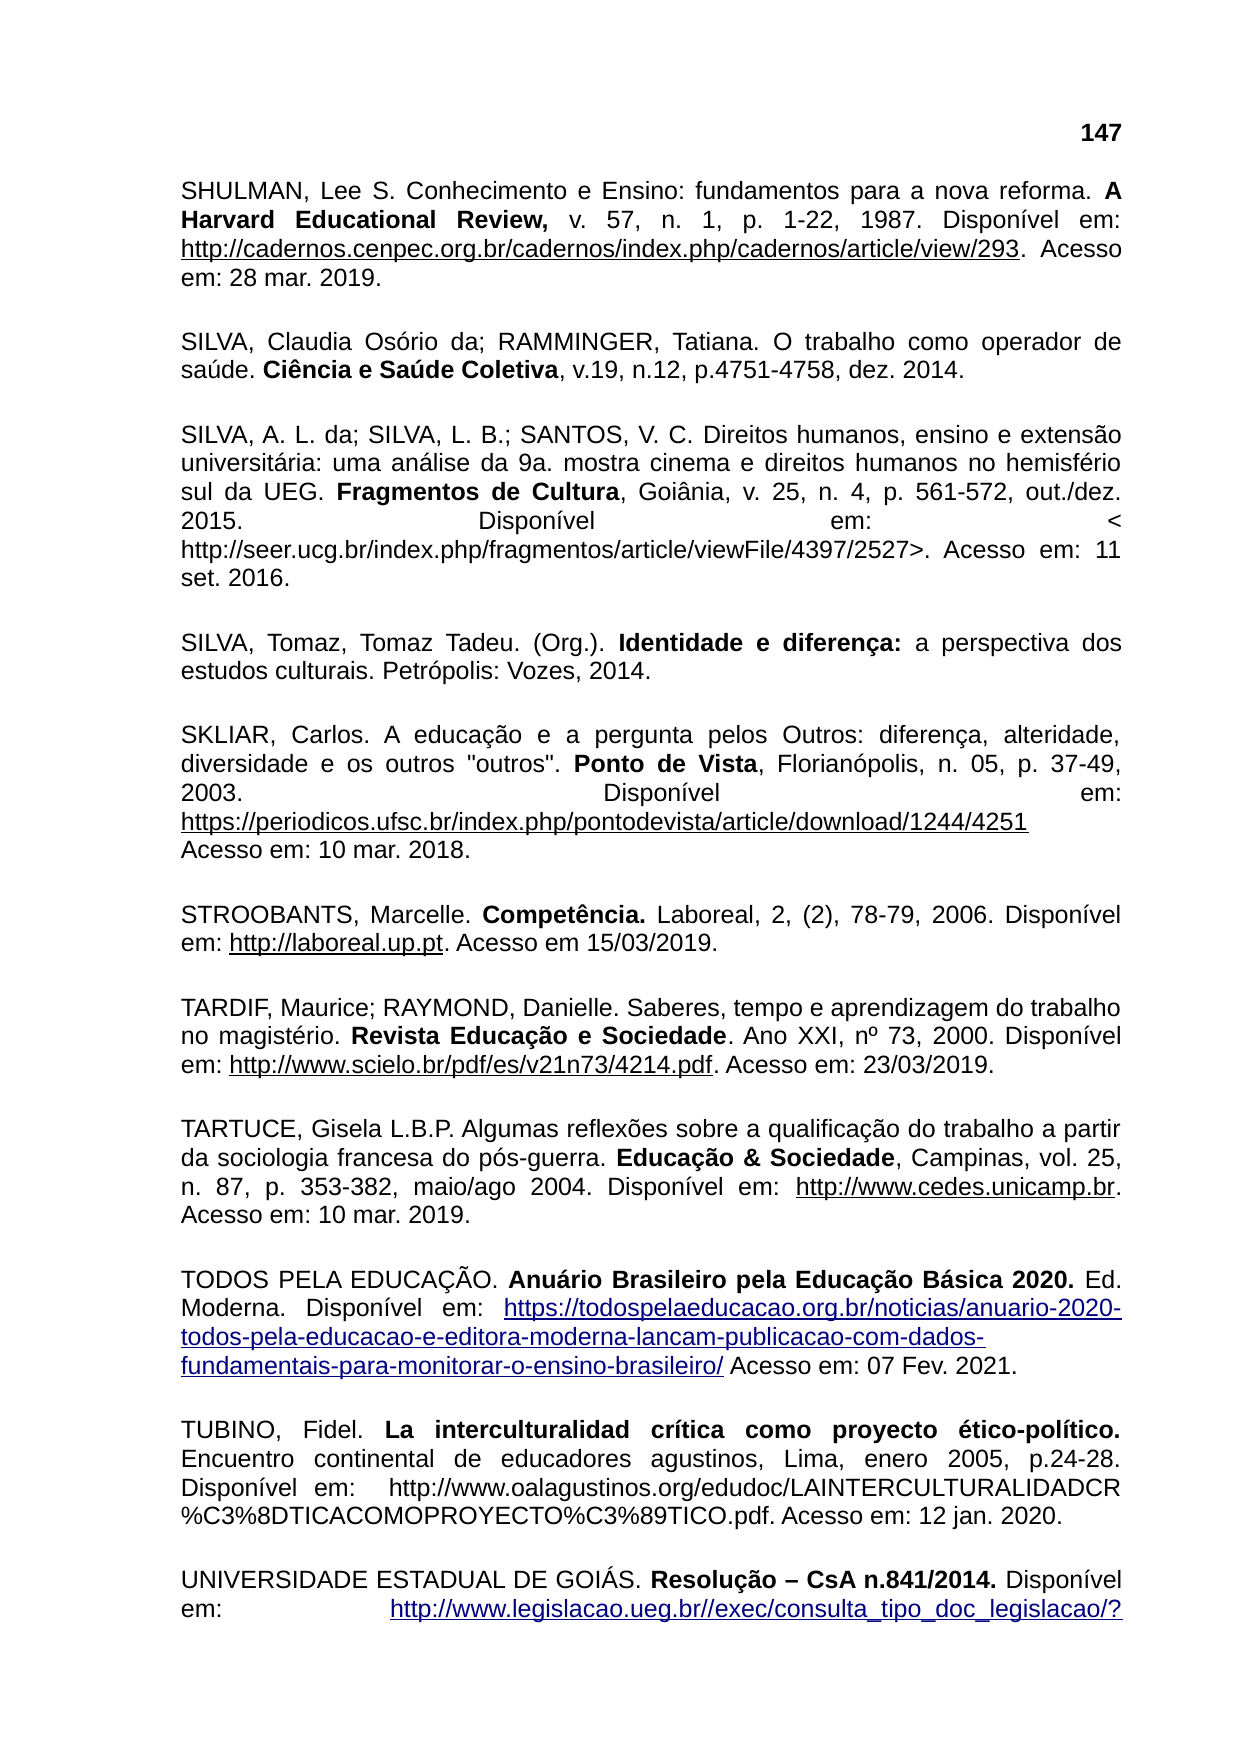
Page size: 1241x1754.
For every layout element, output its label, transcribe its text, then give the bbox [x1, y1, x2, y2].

text STROOBANTS, Marcelle. Competência. Laboreal, 2, (2), 78-79, 2006. Disponível em: http://laboreal.up.pt. Acesso em 15/03/2019. [181, 900, 1122, 957]
text SILVA, Tomaz, Tomaz Tadeu. (Org.). Identidade e diferença: a perspectiva dos estudos culturais. Petrópolis: Vozes, 2014. [181, 628, 1122, 685]
text TARDIF, Maurice; RAYMOND, Danielle. Saberes, tempo e aprendizagem do trabalho no magistério. Revista Educação e Sociedade. Ano XXI, nº 73, 2000. Disponível em: http://www.scielo.br/pdf/es/v21n73/4214.pdf. Acesso em: 23/03/2019. [181, 993, 1122, 1079]
text SILVA, A. L. da; SILVA, L. B.; SANTOS, V. C. Direitos humanos, ensino e extensão universitária: uma análise da 9a. mostra cinema e direitos humanos no hemisfério sul da UEG. Fragmentos de Cultura, Goiânia, v. 25, n. 4, p. 561-572, out./dez. 2015. Disponível em: < http://seer.ucg.br/index.php/fragmentos/article/viewFile/4397/2527>. Acesso em: 11 set. 2016. [181, 420, 1122, 592]
text TARTUCE, Gisela L.B.P. Algumas reflexões sobre a qualificação do trabalho a partir da sociologia francesa do pós-guerra. Educação & Sociedade, Campinas, vol. 25, n. 87, p. 353-382, maio/ago 2004. Disponível em: http://www.cedes.unicamp.br. Acesso em: 10 mar. 2019. [181, 1114, 1122, 1229]
text TODOS PELA EDUCAÇÃO. Anuário Brasileiro pela Educação Básica 2020. Ed. Moderna. Disponível em: https://todospelaeducacao.org.br/noticias/anuario-2020-todos-pela-educacao-e-editora-moderna-lancam-publicacao-com-dados-fundamentais-para-monitorar-o-ensino-brasileiro/ Acesso em: 07 Fev. 2021. [181, 1265, 1122, 1380]
text SHULMAN, Lee S. Conhecimento e Ensino: fundamentos para a nova reforma. A Harvard Educational Review, v. 57, n. 1, p. 1-22, 1987. Disponível em: http://cadernos.cenpec.org.br/cadernos/index.php/cadernos/article/view/293. Acesso em: 28 mar. 2019. [181, 176, 1122, 291]
text SILVA, Claudia Osório da; RAMMINGER, Tatiana. O trabalho como operador de saúde. Ciência e Saúde Coletiva, v.19, n.12, p.4751-4758, dez. 2014. [181, 327, 1122, 384]
text SKLIAR, Carlos. A educação e a pergunta pelos Outros: diferença, alteridade, diversidade e os outros "outros". Ponto de Vista, Florianópolis, n. 05, p. 37-49, 2003. Disponível em: https://periodicos.ufsc.br/index.php/pontodevista/article/download/1244/4251 Acesso em: 10 mar. 2018. [181, 721, 1122, 864]
text UNIVERSIDADE ESTADUAL DE GOIÁS. Resolução – CsA n.841/2014. Disponível em: http://www.legislacao.ueg.br//exec/consulta_tipo_doc_legislacao/? [181, 1566, 1122, 1623]
text TUBINO, Fidel. La interculturalidad crítica como proyecto ético-político. Encuentro continental de educadores agustinos, Lima, enero 2005, p.24-28. Disponível em: http://www.oalagustinos.org/edudoc/LAINTERCULTURALIDADCR%C3%8DTICACOMOPROYECTO%C3%89TICO.pdf. Acesso em: 12 jan. 2020. [181, 1415, 1122, 1530]
